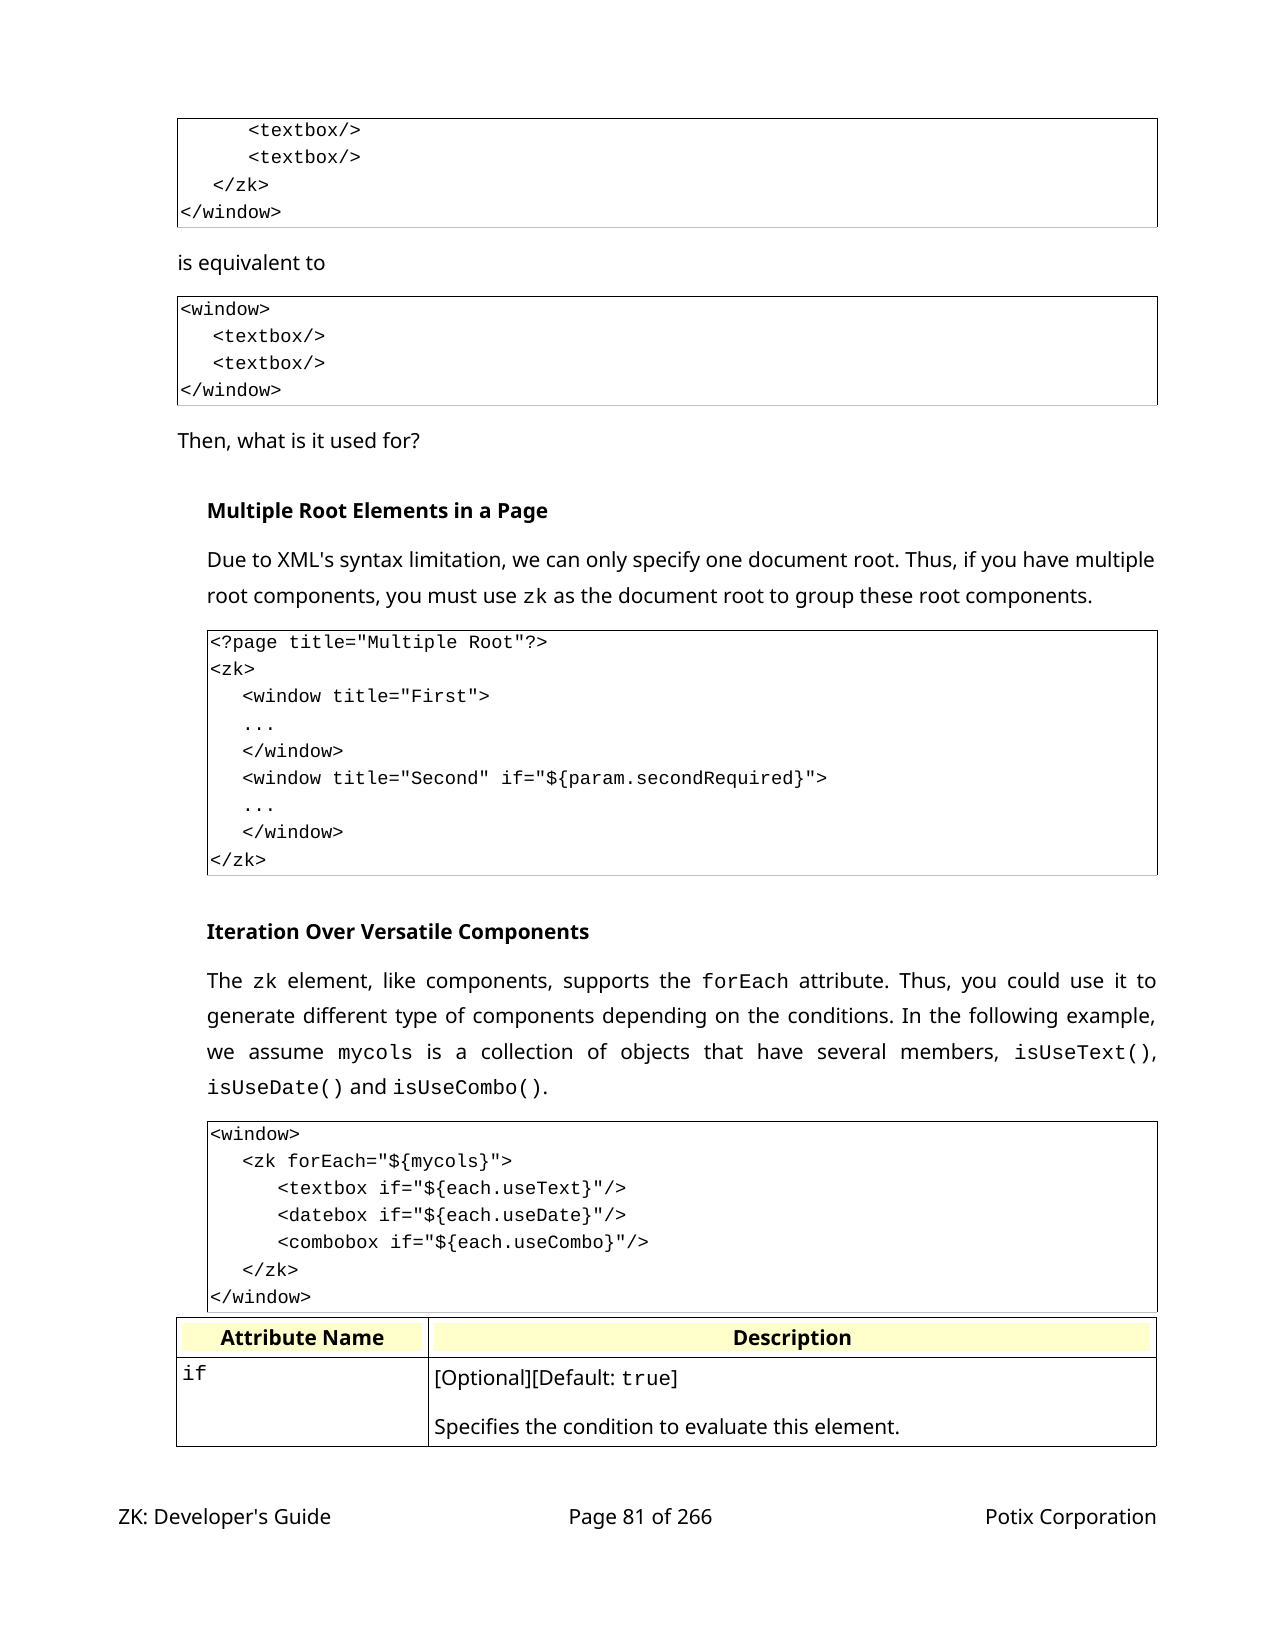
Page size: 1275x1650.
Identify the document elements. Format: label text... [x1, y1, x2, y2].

text <zk forEach="${mycols}"> [208, 1149, 1157, 1173]
text </window> [208, 820, 1157, 844]
text <?page title="Multiple Root"?> [208, 631, 1157, 654]
text </window> [178, 378, 1157, 405]
text <window> [178, 297, 1157, 321]
text <combobox if="${each.useCombo}"/> [208, 1230, 1157, 1254]
text </window> [178, 200, 1157, 227]
text <window> [208, 1122, 1157, 1146]
text <textbox/> [178, 351, 1157, 375]
text <textbox if="${each.useText}"/> [208, 1176, 1157, 1200]
text </window> [208, 1284, 1157, 1312]
text </window> [208, 739, 1157, 763]
text ... [208, 711, 1157, 736]
table_cell if [177, 1358, 428, 1446]
subtitle Multiple Root Elements in a Page [207, 497, 1157, 525]
text </zk> [178, 172, 1157, 197]
text <textbox/> [178, 119, 1157, 142]
table_header Description [429, 1318, 1156, 1357]
text <datebox if="${each.useDate}"/> [208, 1203, 1157, 1227]
text <zk> [208, 657, 1157, 681]
text </zk> [208, 1257, 1157, 1282]
text Due to XML's syntax limitation, we can only specify one document root. Thus, if you have multiple root components, you must use zk as the document root to group these root components. [207, 546, 1157, 609]
text <textbox/> [178, 324, 1157, 348]
text <textbox/> [178, 145, 1157, 169]
table_cell [Optional][Default: true] Specifies the condition to evaluate this element. [429, 1358, 1156, 1446]
text Then, what is it used for? [177, 426, 1157, 454]
text is equivalent to [177, 248, 1157, 276]
table_header Attribute Name [177, 1318, 428, 1357]
text ... [208, 793, 1157, 817]
text <window title="Second" if="${param.secondRequired}"> [208, 766, 1157, 790]
text <window title="First"> [208, 684, 1157, 708]
text </zk> [208, 847, 1157, 875]
text The zk element, like components, supports the forEach attribute. Thus, you could use it to generate different type of components depending on the conditions. In the following example, we assume mycols is a collection of objects that have several members, isUseText(), isUseDate() and isUseCombo(). [207, 966, 1157, 1101]
subtitle Iteration Over Versatile Components [207, 917, 1157, 945]
